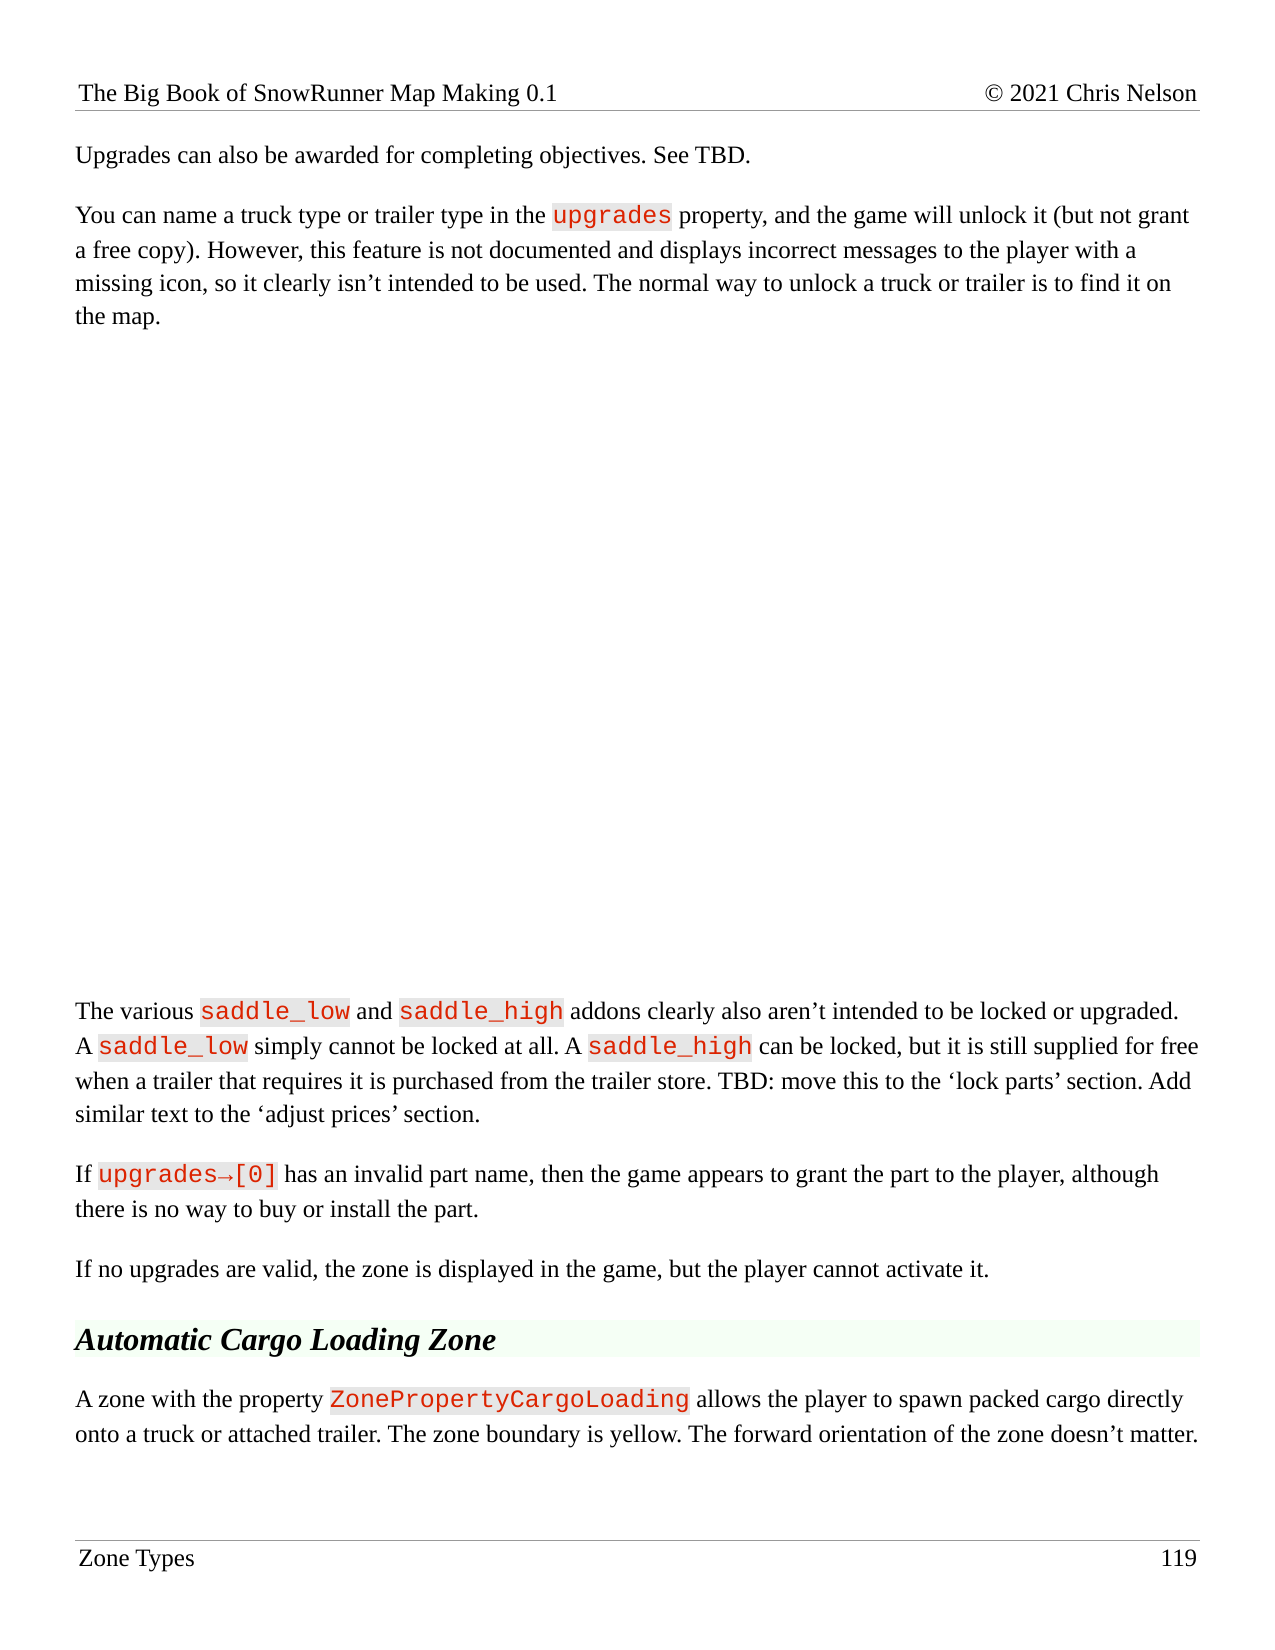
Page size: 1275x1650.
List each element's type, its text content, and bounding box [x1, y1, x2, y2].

text If no upgrades are valid, the zone is displayed in the game, but the player cannot activate it. [75, 1254, 1200, 1283]
text The various saddle_low and saddle_high addons clearly also aren’t intended to be locked or upgraded. A saddle_low simply cannot be locked at all. A saddle_high can be locked, but it is still supplied for free when a trailer that requires it is purchased from the trailer store. TBD: move this to the ‘lock parts’ section. Add similar text to the ‘adjust prices’ section. [75, 996, 1200, 1128]
text Upgrades can also be awarded for completing objectives. See TBD. [75, 140, 1200, 169]
text You can name a truck type or trailer type in the upgrades property, and the game will unlock it (but not grant a free copy). However, this feature is not documented and displays incorrect messages to the player with a missing icon, so it clearly isn’t intended to be used. The normal way to unlock a truck or trailer is to find it on the map. [75, 200, 1200, 330]
subtitle Automatic Cargo Loading Zone [75, 1320, 1200, 1357]
text If upgrades→[0] has an invalid part name, then the game appears to grant the part to the player, although there is no way to buy or install the part. [75, 1159, 1200, 1223]
text A zone with the property ZonePropertyCargoLoading allows the player to spawn packed cargo directly onto a truck or attached trailer. The zone boundary is yellow. The forward orientation of the zone doesn’t matter. [75, 1384, 1200, 1448]
